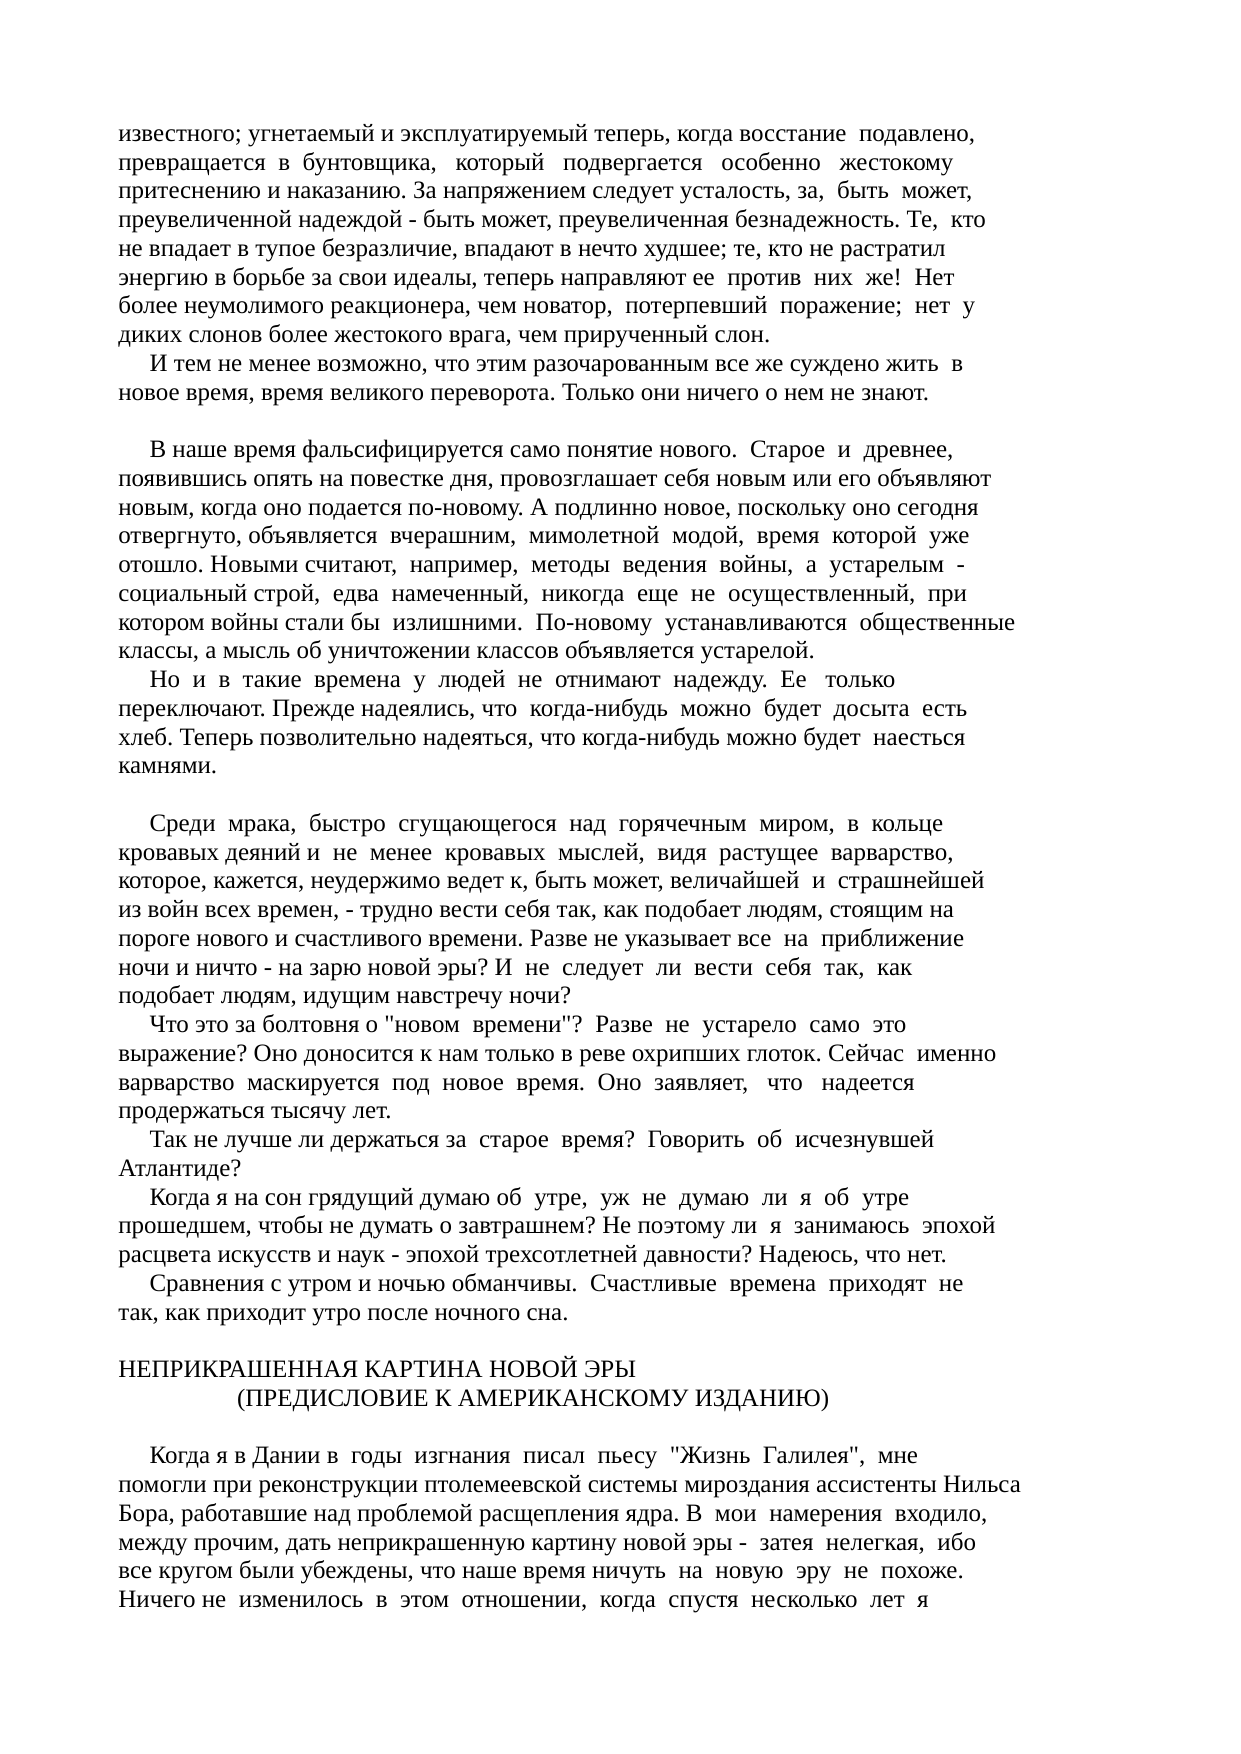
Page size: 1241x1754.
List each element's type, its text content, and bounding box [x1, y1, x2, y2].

text выражение? Оно доносится к нам только в реве охрипших глоток. Сейчас именно [118, 1038, 1122, 1067]
text социальный строй, едва намеченный, никогда еще не осуществленный, при [118, 578, 1122, 607]
text новым, когда оно подается по-новому. А подлинно новое, поскольку оно сегодня [118, 492, 1122, 521]
text расцвета искусств и наук - эпохой трехсотлетней давности? Надеюсь, что нет. [118, 1239, 1122, 1268]
text Среди мрака, быстро сгущающегося над горячечным миром, в кольце [118, 808, 1122, 837]
text варварство маскируется под новое время. Оно заявляет, что надеется [118, 1067, 1122, 1096]
text Сравнения с утром и ночью обманчивы. Счастливые времена приходят не [118, 1268, 1122, 1297]
text появившись опять на повестке дня, провозглашает себя новым или его объявляют [118, 463, 1122, 492]
text Когда я на сон грядущий думаю об утре, уж не думаю ли я об утре [118, 1182, 1122, 1211]
text В наше время фальсифицируется само понятие нового. Старое и древнее, [118, 434, 1122, 463]
text отвергнуто, объявляется вчерашним, мимолетной модой, время которой уже [118, 521, 1122, 549]
text диких слонов более жестокого врага, чем прирученный слон. [118, 319, 1122, 348]
text энергию в борьбе за свои идеалы, теперь направляют ее против них же! Нет [118, 262, 1122, 291]
text Что это за болтовня о "новом времени"? Разве не устарело само это [118, 1009, 1122, 1038]
text Атлантиде? [118, 1153, 1122, 1182]
text не впадает в тупое безразличие, впадают в нечто худшее; те, кто не растратил [118, 233, 1122, 262]
text кровавых деяний и не менее кровавых мыслей, видя растущее варварство, [118, 837, 1122, 866]
text между прочим, дать неприкрашенную картину новой эры - затея нелегкая, ибо [118, 1527, 1122, 1556]
text Но и в такие времена у людей не отнимают надежду. Ее только [118, 664, 1122, 693]
text так, как приходит утро после ночного сна. [118, 1297, 1122, 1326]
text котором войны стали бы излишними. По-новому устанавливаются общественные [118, 607, 1122, 636]
text продержаться тысячу лет. [118, 1096, 1122, 1124]
text из войн всех времен, - трудно вести себя так, как подобает людям, стоящим на [118, 894, 1122, 923]
text помогли при реконструкции птолемеевской системы мироздания ассистенты Нильса [118, 1469, 1122, 1498]
text прошедшем, чтобы не думать о завтрашнем? Не поэтому ли я занимаюсь эпохой [118, 1211, 1122, 1239]
text Когда я в Дании в годы изгнания писал пьесу "Жизнь Галилея", мне [118, 1441, 1122, 1469]
text новое время, время великого переворота. Только они ничего о нем не знают. [118, 377, 1122, 406]
text которое, кажется, неудержимо ведет к, быть может, величайшей и страшнейшей [118, 866, 1122, 894]
text классы, а мысль об уничтожении классов объявляется устарелой. [118, 636, 1122, 664]
text все кругом были убеждены, что наше время ничуть на новую эру не похоже. [118, 1556, 1122, 1584]
text Ничего не изменилось в этом отношении, когда спустя несколько лет я [118, 1584, 1122, 1613]
text притеснению и наказанию. За напряжением следует усталость, за, быть может, [118, 176, 1122, 204]
text переключают. Прежде надеялись, что когда-нибудь можно будет досыта есть [118, 693, 1122, 722]
text камнями. [118, 751, 1122, 779]
text хлеб. Теперь позволительно надеяться, что когда-нибудь можно будет наесться [118, 722, 1122, 751]
text НЕПРИКРАШЕННАЯ КАРТИНА НОВОЙ ЭРЫ [118, 1354, 1122, 1383]
text пороге нового и счастливого времени. Разве не указывает все на приближение [118, 923, 1122, 952]
text подобает людям, идущим навстречу ночи? [118, 981, 1122, 1009]
text известного; угнетаемый и эксплуатируемый теперь, когда восстание подавлено, [118, 118, 1122, 147]
text более неумолимого реакционера, чем новатор, потерпевший поражение; нет у [118, 291, 1122, 319]
text отошло. Новыми считают, например, методы ведения войны, а устарелым - [118, 549, 1122, 578]
text Так не лучше ли держаться за старое время? Говорить об исчезнувшей [118, 1124, 1122, 1153]
text (ПРЕДИСЛОВИЕ К АМЕРИКАНСКОМУ ИЗДАНИЮ) [118, 1383, 1122, 1412]
text И тем не менее возможно, что этим разочарованным все же суждено жить в [118, 348, 1122, 377]
text превращается в бунтовщика, который подвергается особенно жестокому [118, 147, 1122, 176]
text преувеличенной надеждой - быть может, преувеличенная безнадежность. Те, кто [118, 204, 1122, 233]
text Бора, работавшие над проблемой расщепления ядра. В мои намерения входило, [118, 1498, 1122, 1527]
text ночи и ничто - на зарю новой эры? И не следует ли вести себя так, как [118, 952, 1122, 981]
